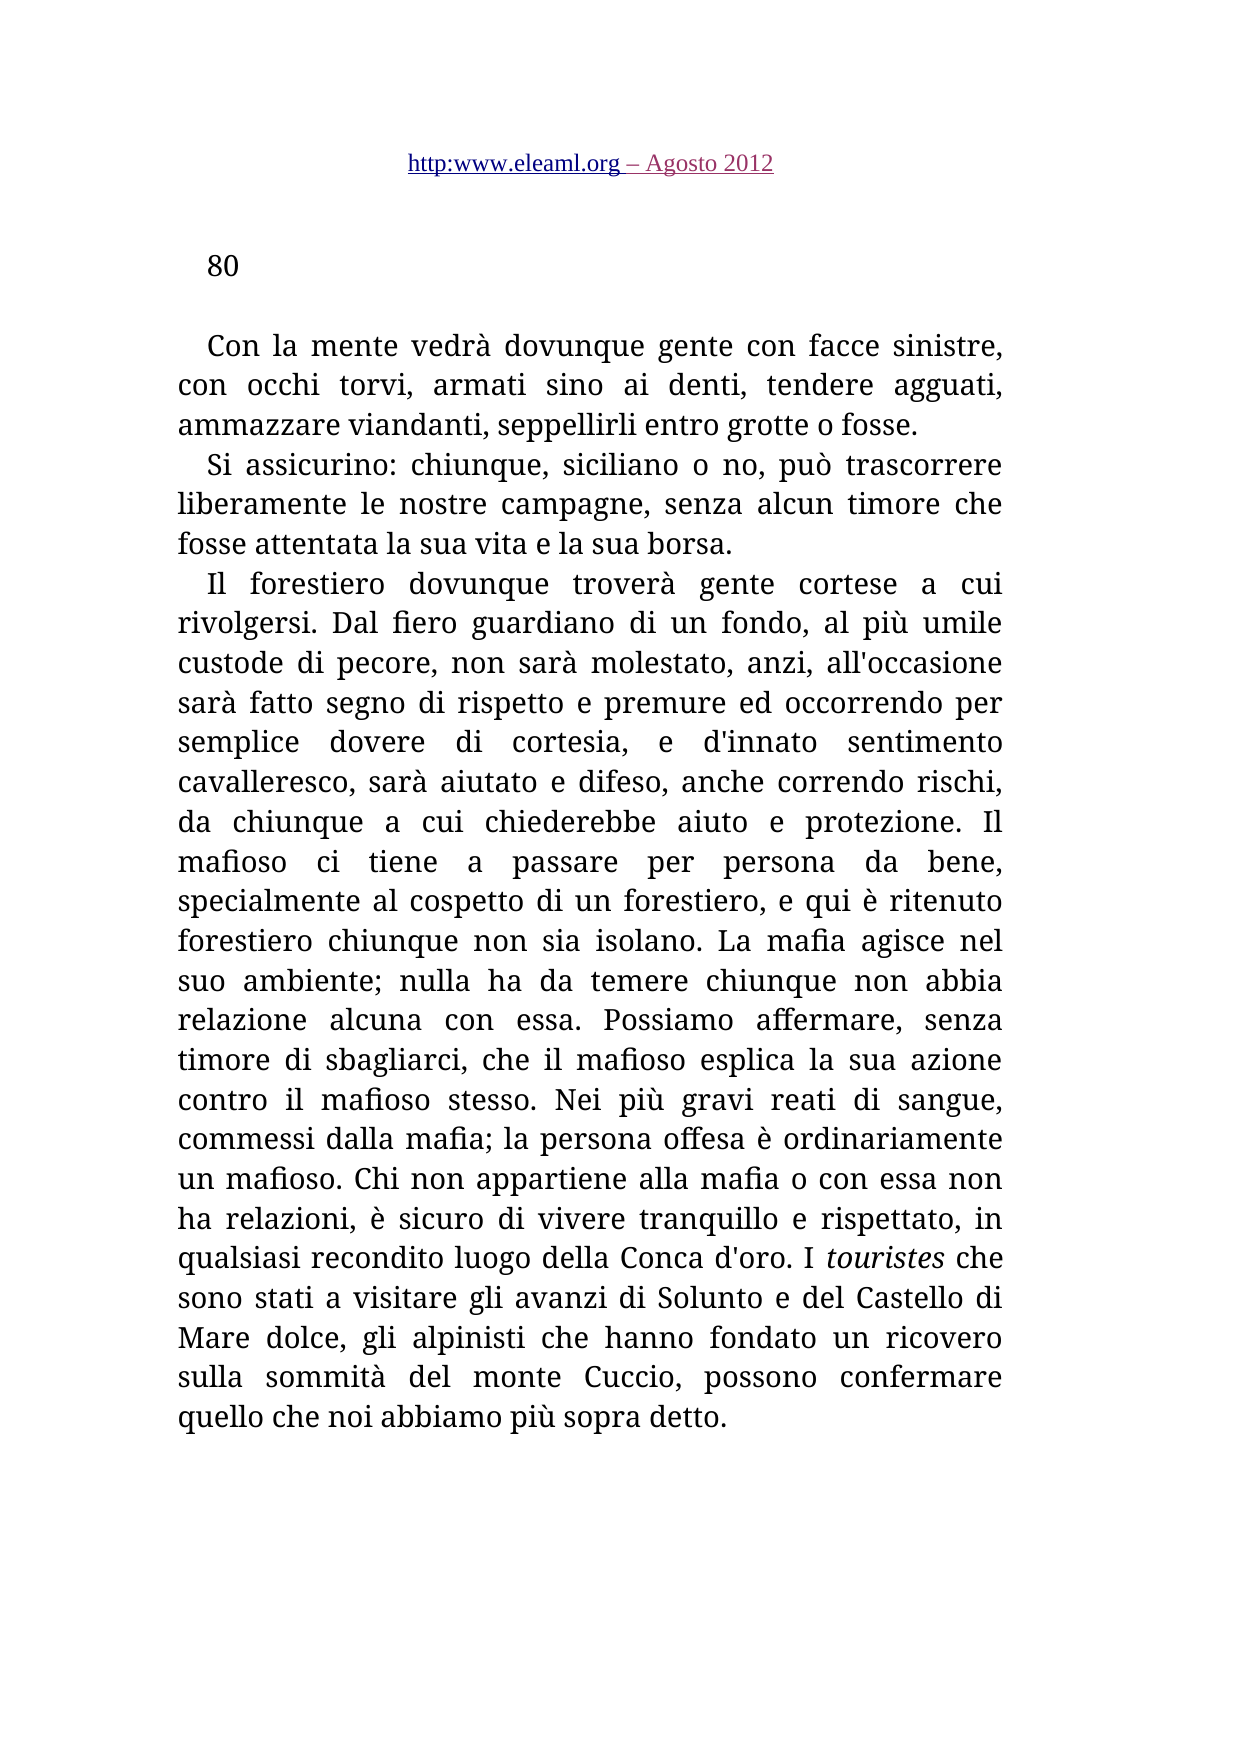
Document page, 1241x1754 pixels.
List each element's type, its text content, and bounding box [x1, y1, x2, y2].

text Il forestiero dovunque troverà gente cortese a cui rivolgersi. Dal fiero guardiano di un fondo, al più umile custode di pecore, non sarà molestato, anzi, all'occasione sarà fatto segno di rispetto e premure ed occorrendo per semplice dovere di cortesia, e d'innato sentimento cavalleresco, sarà aiutato e difeso, anche correndo rischi, da chiunque a cui chiederebbe aiuto e protezione. Il mafioso ci tiene a passare per persona da bene, specialmente al cospetto di un forestiero, e qui è ritenuto forestiero chiunque non sia isolano. La mafia agisce nel suo ambiente; nulla ha da temere chiunque non abbia relazione alcuna con essa. Possiamo affermare, senza timore di sbagliarci, che il mafioso esplica la sua azione contro il mafioso stesso. Nei più gravi reati di sangue, commessi dalla mafia; la persona offesa è ordinariamente un mafioso. Chi non appartiene alla mafia o con essa non ha relazioni, è sicuro di vivere tranquillo e rispettato, in qualsiasi recondito luogo della Conca d'oro. I touristes che sono stati a visitare gli avanzi di Solunto e del Castello di Mare dolce, gli alpinisti che hanno fondato un ricovero sulla sommità del monte Cuccio, possono confermare quello che noi abbiamo più sopra detto. [177, 563, 1004, 1436]
text Con la mente vedrà dovunque gente con facce sinistre, con occhi torvi, armati sino ai denti, tendere agguati, ammazzare viandanti, seppellirli entro grotte o fosse. [177, 325, 1004, 444]
text Si assicurino: chiunque, siciliano o no, può trascorrere liberamente le nostre campagne, senza alcun timore che fosse attentata la sua vita e la sua borsa. [177, 444, 1004, 563]
text 80 [177, 246, 1004, 285]
